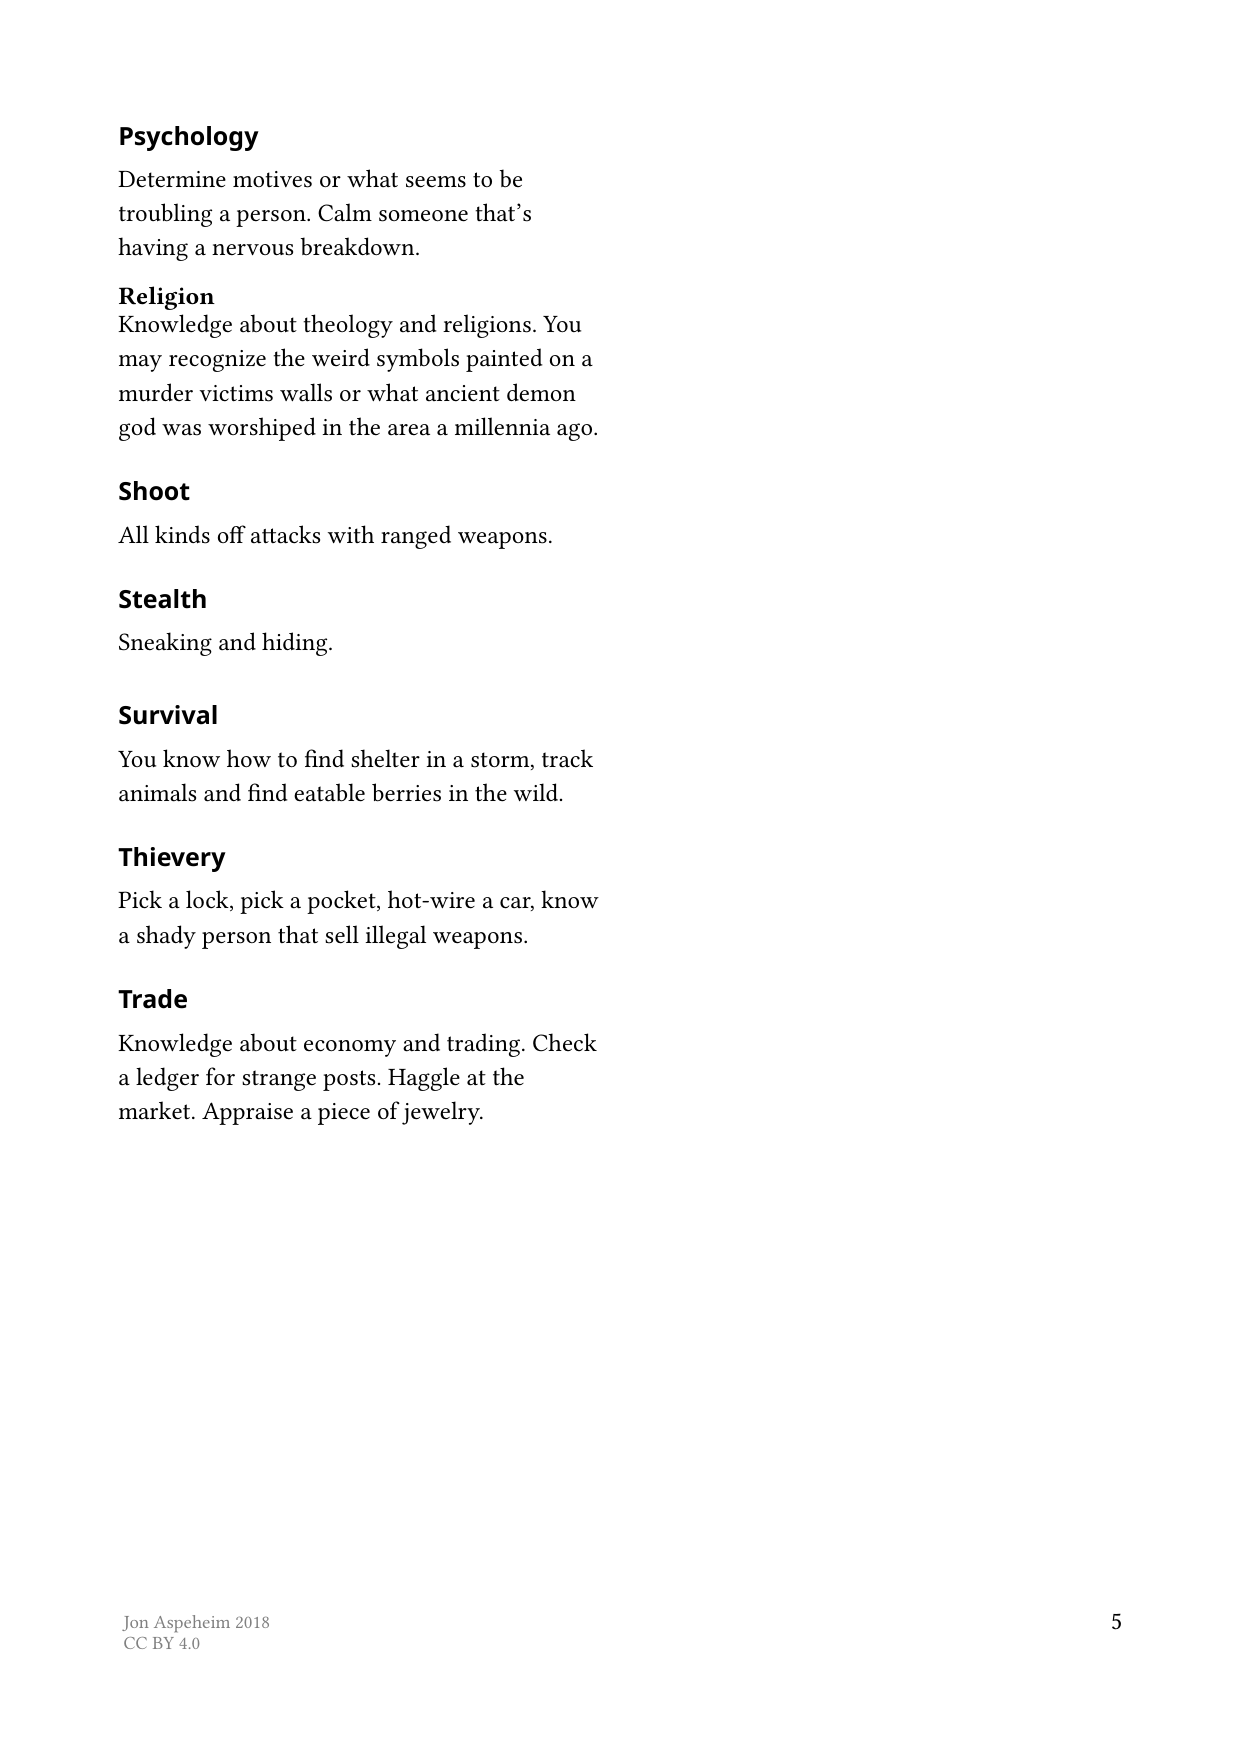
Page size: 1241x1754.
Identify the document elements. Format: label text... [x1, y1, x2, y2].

text Knowledge about theology and religions. You may recognize the weird symbols painted on a murder victims walls or what ancient demon god was worshiped in the area a millennia ago. [118, 310, 605, 441]
text Sneaking and hiding. [118, 628, 605, 657]
subtitle Trade [118, 982, 605, 1016]
text Religion [118, 282, 605, 310]
text All kinds off attacks with ranged weapons. [118, 521, 605, 549]
text Determine motives or what seems to be troubling a person. Calm someone that’s having a nervous breakdown. [118, 165, 605, 262]
text Knowledge about economy and trading. Check a ledger for strange posts. Haggle at the market. Appraise a piece of jewelry. [118, 1028, 605, 1125]
subtitle Psychology [118, 118, 605, 152]
text Pick a lock, pick a pocket, hot-wire a car, know a shady person that sell illegal weapons. [118, 887, 605, 949]
subtitle Thievery [118, 840, 605, 874]
subtitle Stealth [118, 582, 605, 616]
text You know how to find shelter in a storm, track animals and find eatable berries in the wild. [118, 744, 605, 807]
subtitle Survival [118, 698, 605, 732]
subtitle Shoot [118, 474, 605, 508]
